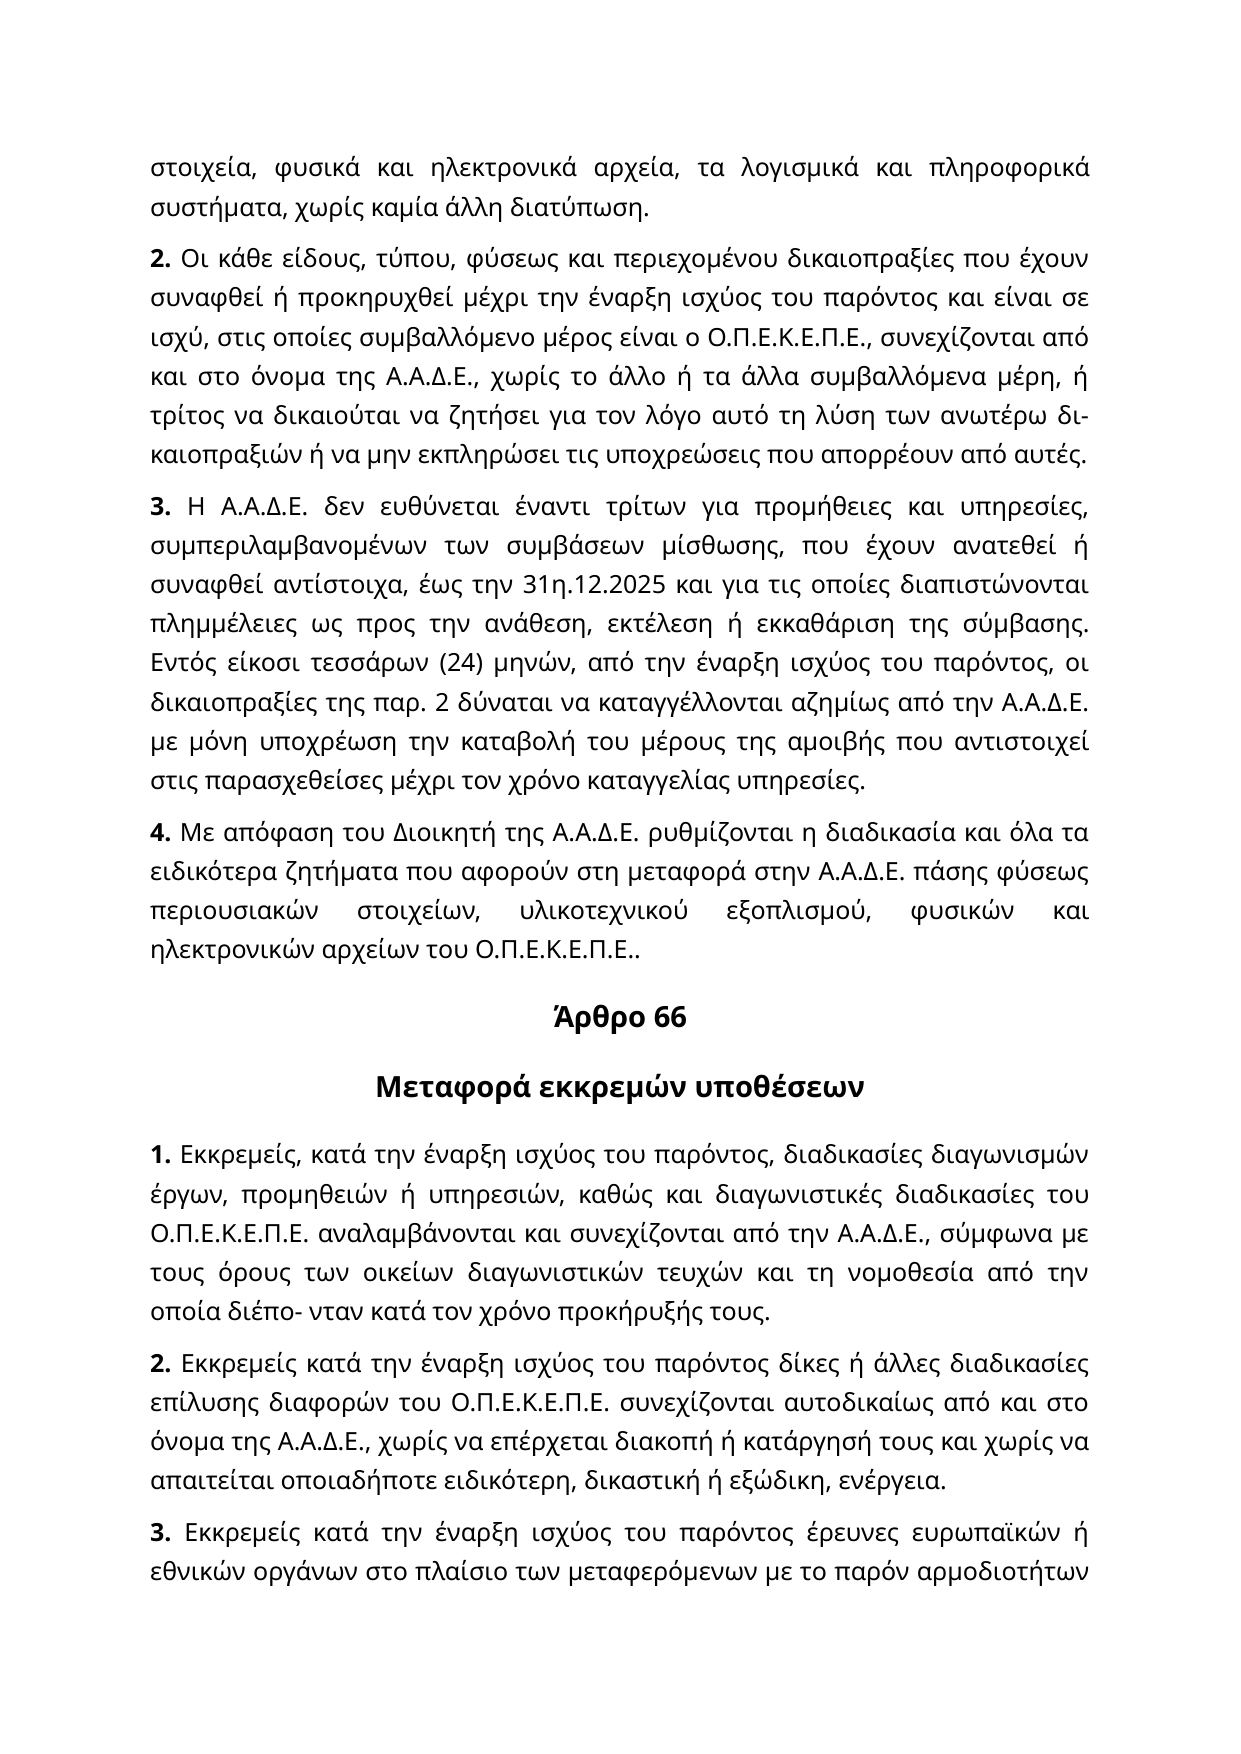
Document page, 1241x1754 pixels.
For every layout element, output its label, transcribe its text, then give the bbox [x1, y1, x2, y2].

text 2. Εκκρεμείς κατά την έναρξη ισχύος του παρόντος δίκες ή άλλες διαδικασίες επίλυσης διαφορών του Ο.Π.Ε.Κ.Ε.Π.Ε. συνεχίζονται αυτοδικαίως από και στο όνομα της Α.Α.Δ.Ε., χωρίς να επέρχεται διακοπή ή κατάργησή τους και χωρίς να απαιτείται οποιαδήποτε ειδικότερη, δικαστική ή εξώδικη, ενέργεια. [150, 1345, 1090, 1497]
text 2. Οι κάθε είδους, τύπου, φύσεως και περιεχομένου δικαιοπραξίες που έχουν συναφθεί ή προκηρυχθεί μέχρι την έναρξη ισχύος του παρόντος και είναι σε ισχύ, στις οποίες συμβαλλόμενο μέρος είναι ο Ο.Π.Ε.Κ.Ε.Π.Ε., συνεχίζονται από και στο όνομα της Α.Α.Δ.Ε., χωρίς το άλλο ή τα άλλα συμβαλλόμενα μέρη, ή τρίτος να δικαιούται να ζητήσει για τον λόγο αυτό τη λύση των ανωτέρω δι- καιοπραξιών ή να μην εκπληρώσει τις υποχρεώσεις που απορρέουν από αυτές. [150, 241, 1090, 471]
text 3. Εκκρεμείς κατά την έναρξη ισχύος του παρόντος έρευνες ευρωπαϊκών ή εθνικών οργάνων στο πλαίσιο των μεταφερόμενων με το παρόν αρμοδιοτήτων [150, 1514, 1090, 1588]
text 3. Η Α.Α.Δ.Ε. δεν ευθύνεται έναντι τρίτων για προμήθειες και υπηρεσίες, συμπεριλαμβανομένων των συμβάσεων μίσθωσης, που έχουν ανατεθεί ή συναφθεί αντίστοιχα, έως την 31η.12.2025 και για τις οποίες διαπιστώνονται πλημμέλειες ως προς την ανάθεση, εκτέλεση ή εκκαθάριση της σύμβασης. Εντός είκοσι τεσσάρων (24) μηνών, από την έναρξη ισχύος του παρόντος, οι δικαιοπραξίες της παρ. 2 δύναται να καταγγέλλονται αζημίως από την Α.Α.Δ.Ε. με μόνη υποχρέωση την καταβολή του μέρους της αμοιβής που αντιστοιχεί στις παρασχεθείσες μέχρι τον χρόνο καταγγελίας υπηρεσίες. [150, 488, 1090, 797]
subtitle Άρθρο 66 [150, 996, 1090, 1036]
text στοιχεία, φυσικά και ηλεκτρονικά αρχεία, τα λογισμικά και πληροφορικά συστήματα, χωρίς καμία άλλη διατύπωση. [150, 150, 1090, 223]
text 4. Με απόφαση του Διοικητή της Α.Α.Δ.Ε. ρυθμίζονται η διαδικασία και όλα τα ειδικότερα ζητήματα που αφορούν στη μεταφορά στην Α.Α.Δ.Ε. πάσης φύσεως περιουσιακών στοιχείων, υλικοτεχνικού εξοπλισμού, φυσικών και ηλεκτρονικών αρχείων του Ο.Π.Ε.Κ.Ε.Π.Ε.. [150, 814, 1090, 966]
subtitle Μεταφορά εκκρεμών υποθέσεων [150, 1066, 1090, 1106]
text 1. Εκκρεμείς, κατά την έναρξη ισχύος του παρόντος, διαδικασίες διαγωνισμών έργων, προμηθειών ή υπηρεσιών, καθώς και διαγωνιστικές διαδικασίες του Ο.Π.Ε.Κ.Ε.Π.Ε. αναλαμβάνονται και συνεχίζονται από την Α.Α.Δ.Ε., σύμφωνα με τους όρους των οικείων διαγωνιστικών τευχών και τη νομοθεσία από την οποία διέπο- νταν κατά τον χρόνο προκήρυξής τους. [150, 1137, 1090, 1328]
